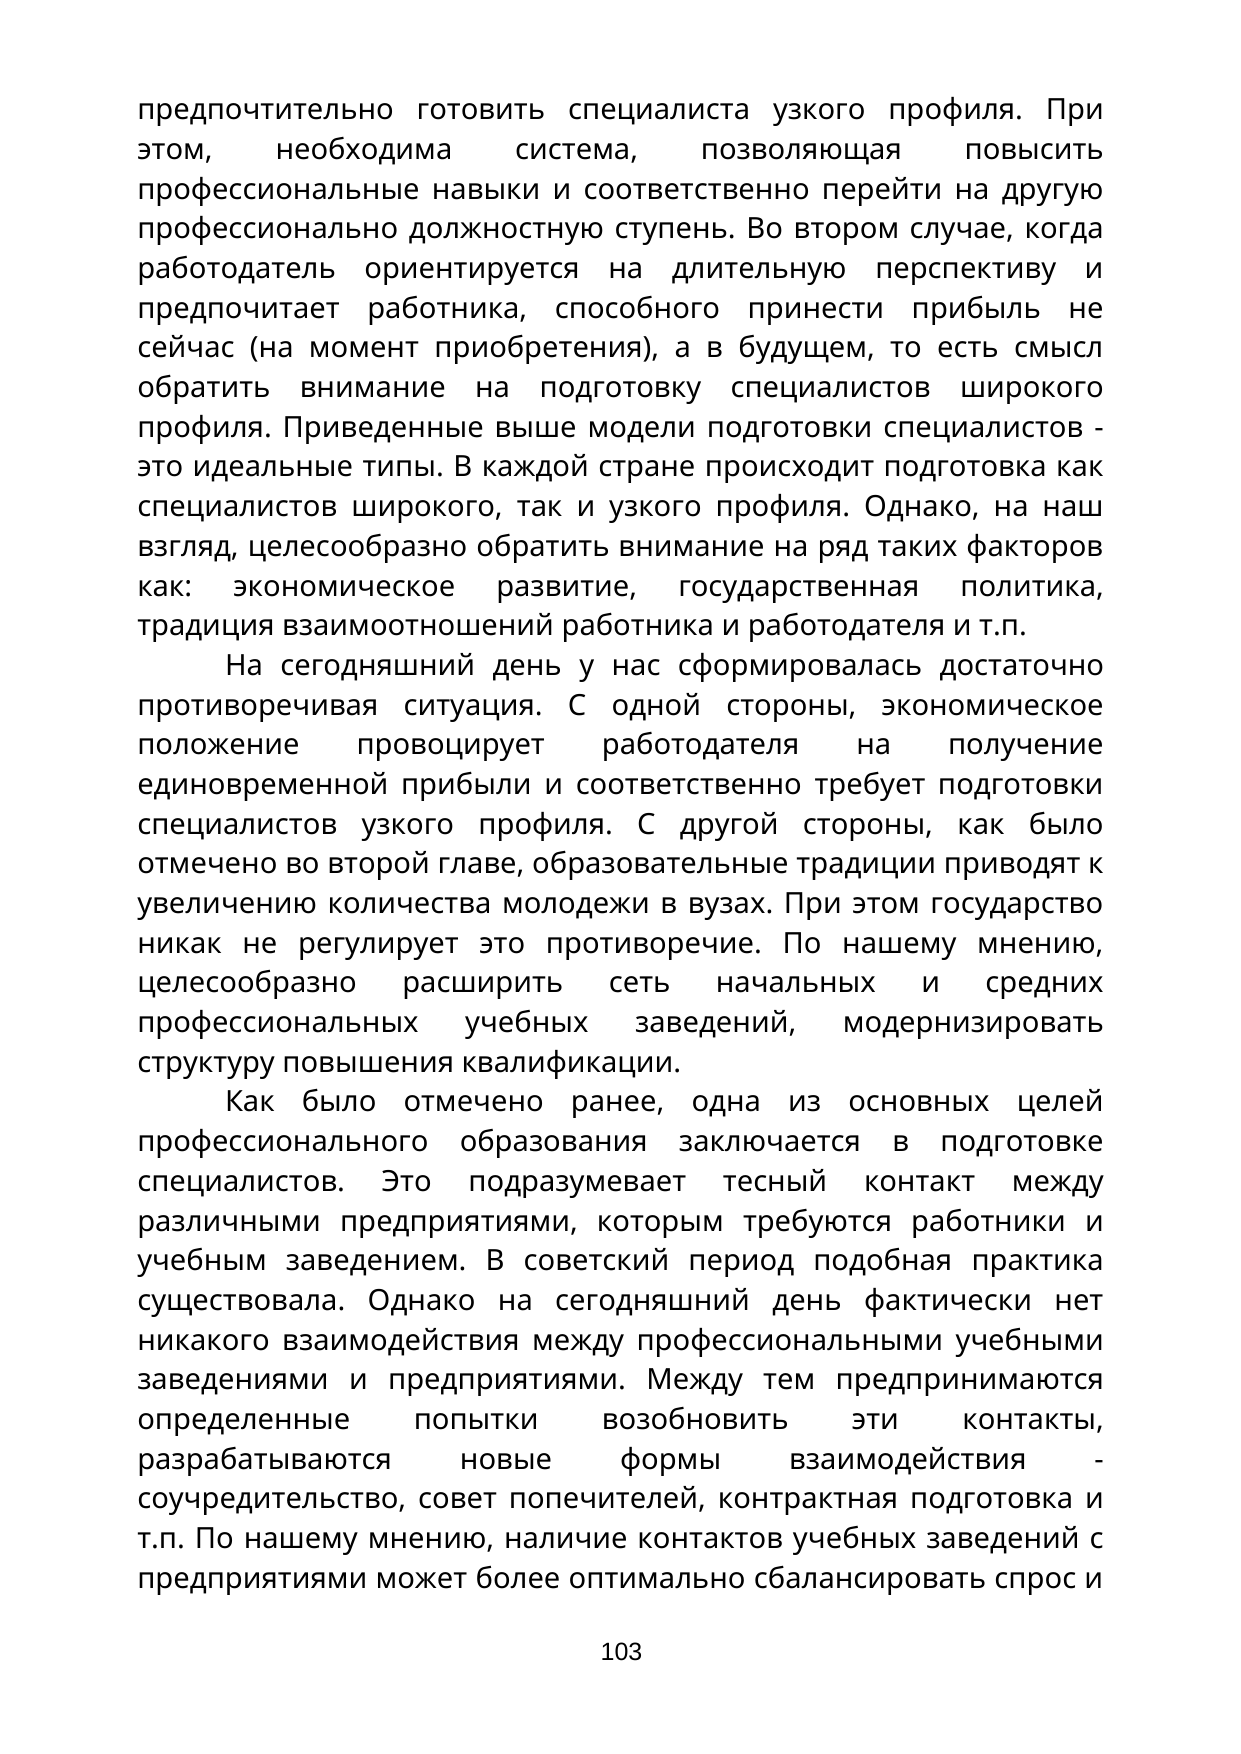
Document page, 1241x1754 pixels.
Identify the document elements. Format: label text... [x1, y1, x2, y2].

text На сегодняшний день у нас сформировалась достаточно противоречивая ситуация. С одной стороны, экономическое положение провоцирует работодателя на получение единовременной прибыли и соответственно требует подготовки специалистов узкого профиля. С другой стороны, как было отмечено во второй главе, образовательные традиции приводят к увеличению количества молодежи в вузах. При этом государство никак не регулирует это противоречие. По нашему мнению, целесообразно расширить сеть начальных и средних профессиональных учебных заведений, модернизировать структуру повышения квалификации. [137, 644, 1104, 1081]
text Как было отмечено ранее, одна из основных целей профессионального образования заключается в подготовке специалистов. Это подразумевает тесный контакт между различными предприятиями, которым требуются работники и учебным заведением. В советский период подобная практика существовала. Однако на сегодняшний день фактически нет никакого взаимодействия между профессиональными учебными заведениями и предприятиями. Между тем предпринимаются определенные попытки возобновить эти контакты, разрабатываются новые формы взаимодействия - соучредительство, совет попечителей, контрактная подготовка и т.п. По нашему мнению, наличие контактов учебных заведений с предприятиями может более оптимально сбалансировать спрос и [137, 1081, 1104, 1597]
text предпочтительно готовить специалиста узкого профиля. При этом, необходима система, позволяющая повысить профессиональные навыки и соответственно перейти на другую профессионально должностную ступень. Во втором случае, когда работодатель ориентируется на длительную перспективу и предпочитает работника, способного принести прибыль не сейчас (на момент приобретения), а в будущем, то есть смысл обратить внимание на подготовку специалистов широкого профиля. Приведенные выше модели подготовки специалистов - это идеальные типы. В каждой стране происходит подготовка как специалистов широкого, так и узкого профиля. Однако, на наш взгляд, целесообразно обратить внимание на ряд таких факторов как: экономическое развитие, государственная политика, традиция взаимоотношений работника и работодателя и т.п. [137, 88, 1104, 644]
